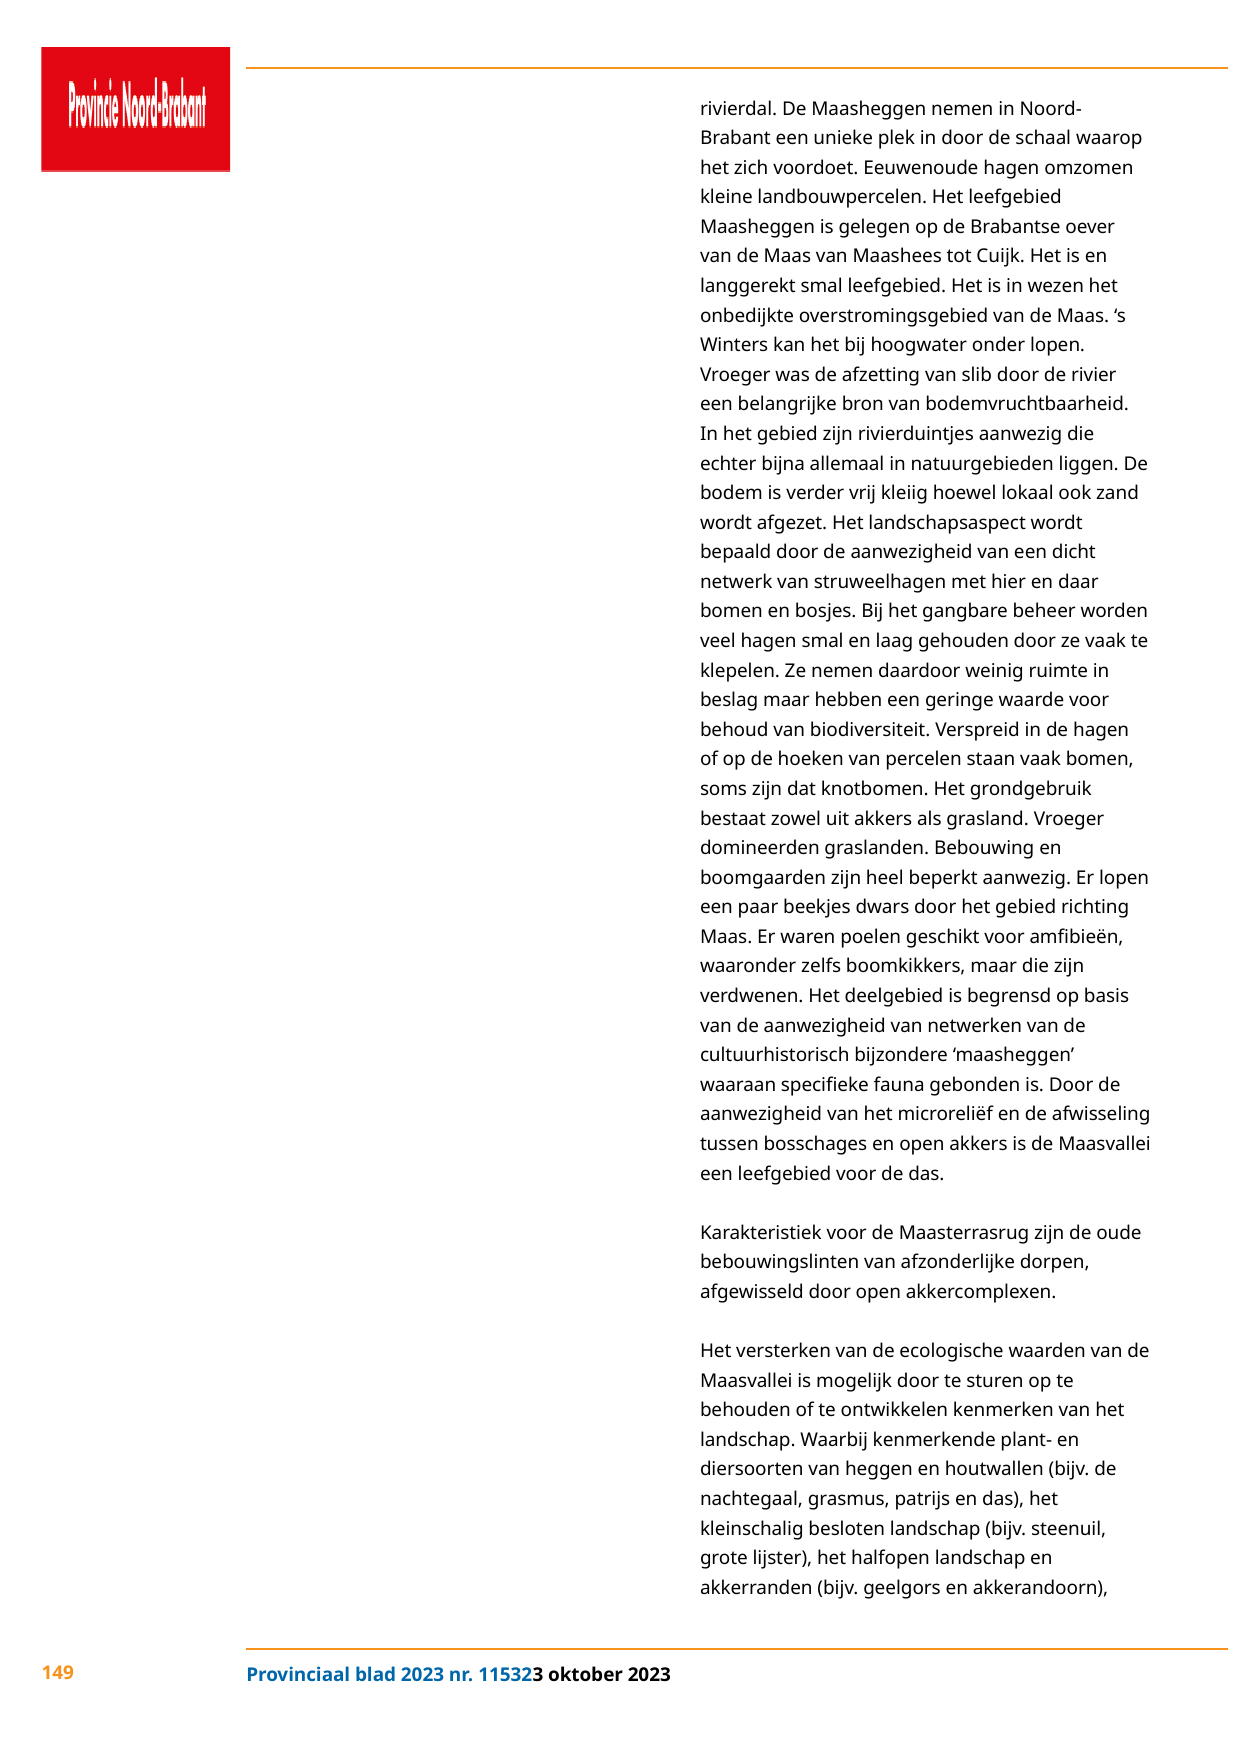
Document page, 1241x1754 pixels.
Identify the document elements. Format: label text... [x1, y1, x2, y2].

table_cell [248, 95, 700, 1600]
picture [41, 47, 231, 172]
table_cell rivierdal. De Maasheggen nemen in Noord-Brabant een unieke plek in door de schaal waarop het zich voordoet. Eeuwenoude hagen omzomen kleine landbouwpercelen. Het leefgebied Maasheggen is gelegen op de Brabantse oever van de Maas van Maashees tot Cuijk. Het is en langgerekt smal leefgebied. Het is in wezen het onbedijkte overstromingsgebied van de Maas. ‘s Winters kan het bij hoogwater onder lopen. Vroeger was de afzetting van slib door de rivier een belangrijke bron van bodemvruchtbaarheid. In het gebied zijn rivierduintjes aanwezig die echter bijna allemaal in natuurgebieden liggen. De bodem is verder vrij kleiig hoewel lokaal ook zand wordt afgezet. Het landschapsaspect wordt bepaald door de aanwezigheid van een dicht netwerk van struweelhagen met hier en daar bomen en bosjes. Bij het gangbare beheer worden veel hagen smal en laag gehouden door ze vaak te klepelen. Ze nemen daardoor weinig ruimte in beslag maar hebben een geringe waarde voor behoud van biodiversiteit. Verspreid in de hagen of op de hoeken van percelen staan vaak bomen, soms zijn dat knotbomen. Het grondgebruik bestaat zowel uit akkers als grasland. Vroeger domineerden graslanden. Bebouwing en boomgaarden zijn heel beperkt aanwezig. Er lopen een paar beekjes dwars door het gebied richting Maas. Er waren poelen geschikt voor amfibieën, waaronder zelfs boomkikkers, maar die zijn verdwenen. Het deelgebied is begrensd op basis van de aanwezigheid van netwerken van de cultuurhistorisch bijzondere ‘maasheggen’ waaraan specifieke fauna gebonden is. Door de aanwezigheid van het microreliëf en de afwisseling tussen bosschages en open akkers is de Maasvallei een leefgebied voor de das. Karakteristiek voor de Maasterrasrug zijn de oude bebouwingslinten van afzonderlijke dorpen, afgewisseld door open akkercomplexen. Het versterken van de ecologische waarden van de Maasvallei is mogelijk door te sturen op te behouden of te ontwikkelen kenmerken van het landschap. Waarbij kenmerkende plant- en diersoorten van heggen en houtwallen (bijv. de nachtegaal, grasmus, patrijs en das), het kleinschalig besloten landschap (bijv. steenuil, grote lijster), het halfopen landschap en akkerranden (bijv. geelgors en akkerandoorn), [700, 95, 1152, 1600]
